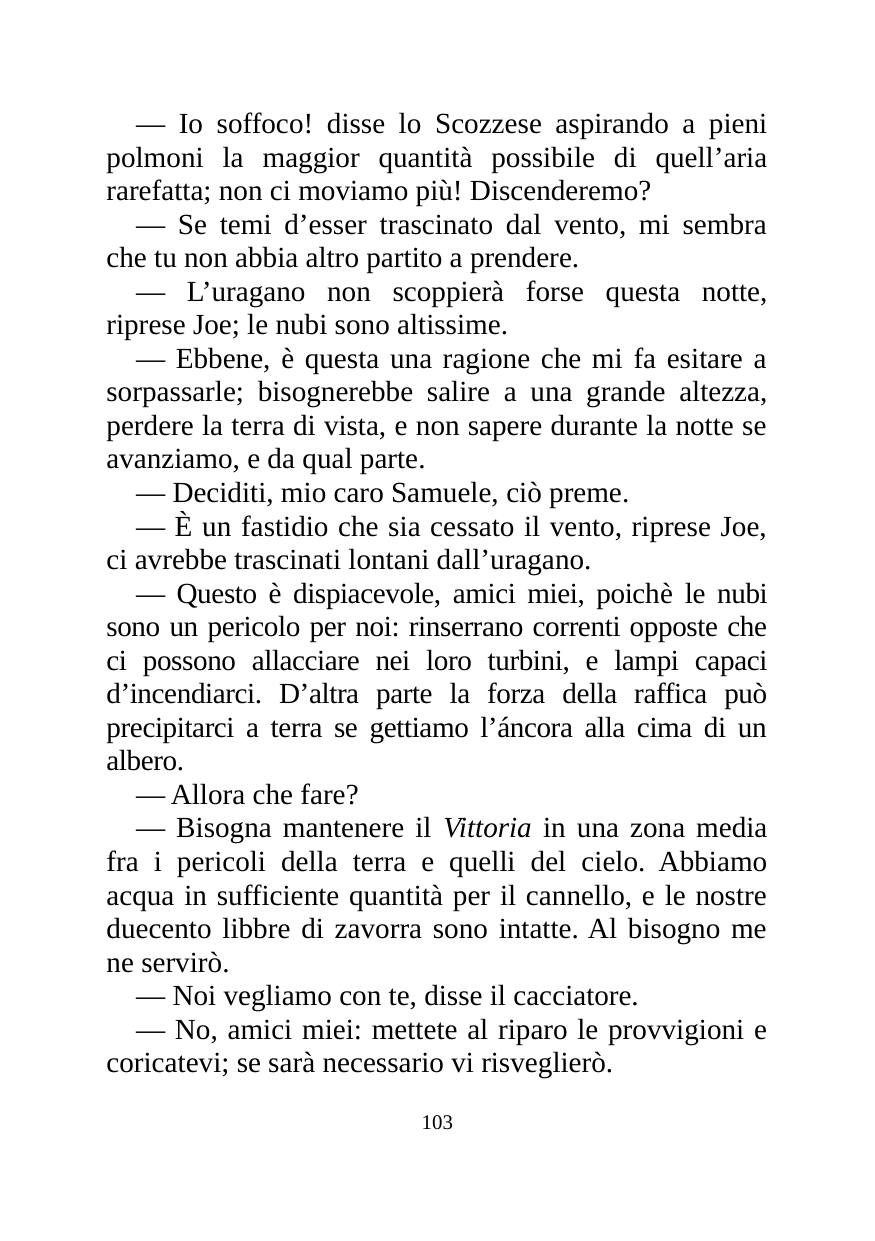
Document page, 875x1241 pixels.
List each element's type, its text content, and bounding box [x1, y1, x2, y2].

text — Questo è dispiacevole, amici miei, poichè le nubi sono un pericolo per noi: rinserrano correnti opposte che ci possono allacciare nei loro turbini, e lampi capaci d’incendiarci. D’altra parte la forza della raffica può precipitarci a terra se gettiamo l’áncora alla cima di un albero. [106, 576, 768, 777]
text — Noi vegliamo con te, disse il cacciatore. [106, 978, 768, 1012]
text — No, amici miei: mettete al riparo le provvigioni e coricatevi; se sarà necessario vi risveglierò. [106, 1012, 768, 1079]
text — È un fastidio che sia cessato il vento, riprese Joe, ci avrebbe trascinati lontani dall’uragano. [106, 509, 768, 576]
text — Deciditi, mio caro Samuele, ciò preme. [106, 475, 768, 509]
text — Allora che fare? [106, 777, 768, 811]
text — Io soffoco! disse lo Scozzese aspirando a pieni polmoni la maggior quantità possibile di quell’aria rarefatta; non ci moviamo più! Discenderemo? [106, 106, 768, 207]
text — Se temi d’esser trascinato dal vento, mi sembra che tu non abbia altro partito a prendere. [106, 207, 768, 274]
text — L’uragano non scoppierà forse questa notte, riprese Joe; le nubi sono altissime. [106, 274, 768, 341]
text — Bisogna mantenere il Vittoria in una zona media fra i pericoli della terra e quelli del cielo. Abbiamo acqua in sufficiente quantità per il cannello, e le nostre duecento libbre di zavorra sono intatte. Al bisogno me ne servirò. [106, 811, 768, 978]
text — Ebbene, è questa una ragione che mi fa esitare a sorpassarle; bisognerebbe salire a una grande altezza, perdere la terra di vista, e non sapere durante la notte se avanziamo, e da qual parte. [106, 341, 768, 475]
